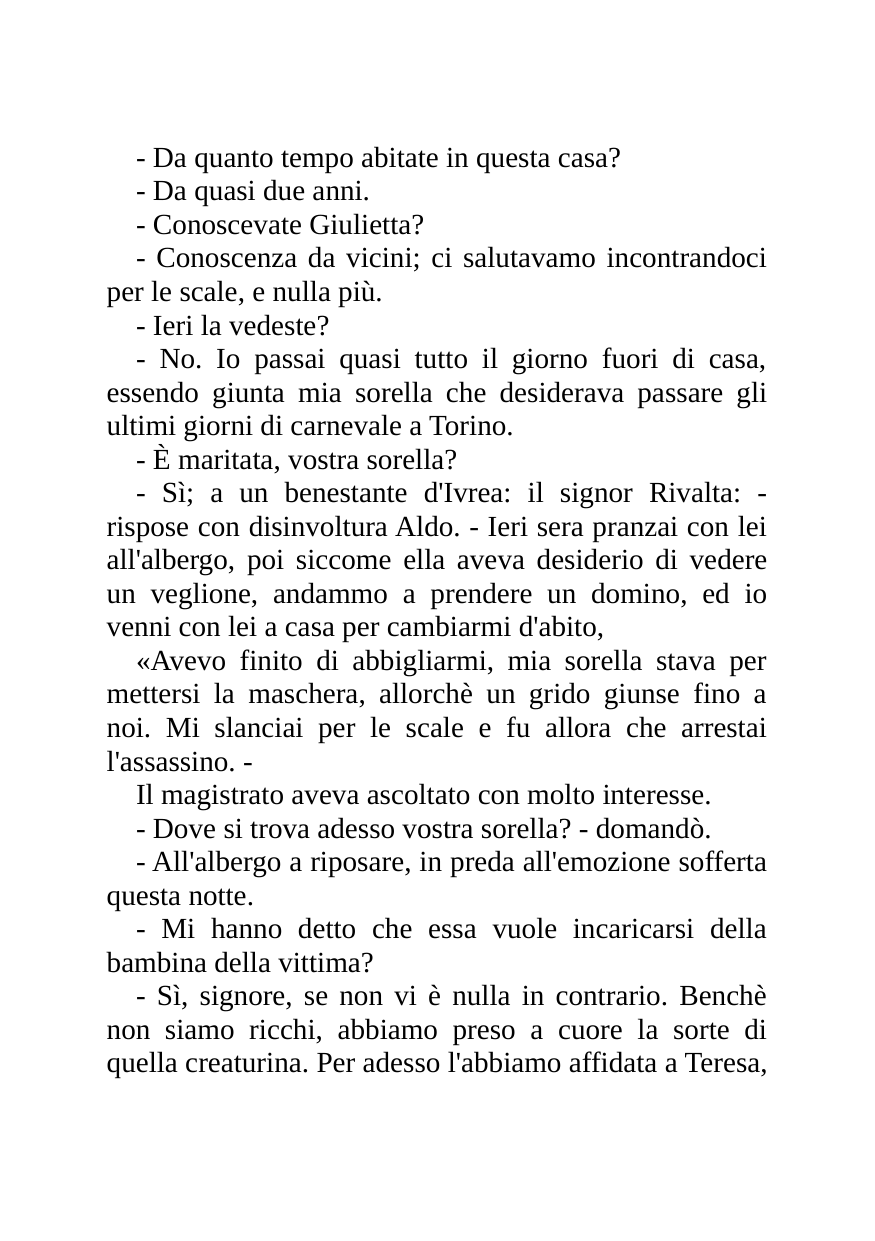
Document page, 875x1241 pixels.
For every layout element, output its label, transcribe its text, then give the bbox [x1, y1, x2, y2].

text Il magistrato aveva ascoltato con molto interesse. [106, 777, 768, 811]
text - Sì; a un benestante d'Ivrea: il signor Rivalta: - rispose con disinvoltura Aldo. - Ieri sera pranzai con lei all'albergo, poi siccome ella aveva desiderio di vedere un veglione, andammo a prendere un domino, ed io venni con lei a casa per cambiarmi d'abito, [106, 475, 768, 643]
text - È maritata, vostra sorella? [106, 442, 768, 475]
text - Conoscenza da vicini; ci salutavamo incontrandoci per le scale, e nulla più. [106, 241, 768, 308]
text - All'albergo a riposare, in preda all'emozione sofferta questa notte. [106, 844, 768, 911]
text - Sì, signore, se non vi è nulla in contrario. Benchè non siamo ricchi, abbiamo preso a cuore la sorte di quella creaturina. Per adesso l'abbiamo affidata a Teresa, [106, 978, 768, 1079]
text - Dove si trova adesso vostra sorella? - domandò. [106, 811, 768, 844]
text - Conoscevate Giulietta? [106, 207, 768, 241]
text - Da quasi due anni. [106, 173, 768, 207]
text - Da quanto tempo abitate in questa casa? [106, 140, 768, 173]
text - Ieri la vedeste? [106, 308, 768, 341]
text - Mi hanno detto che essa vuole incaricarsi della bambina della vittima? [106, 911, 768, 978]
text - No. Io passai quasi tutto il giorno fuori di casa, essendo giunta mia sorella che desiderava passare gli ultimi giorni di carnevale a Torino. [106, 341, 768, 442]
text «Avevo finito di abbigliarmi, mia sorella stava per mettersi la maschera, allorchè un grido giunse fino a noi. Mi slanciai per le scale e fu allora che arrestai l'assassino. - [106, 643, 768, 777]
